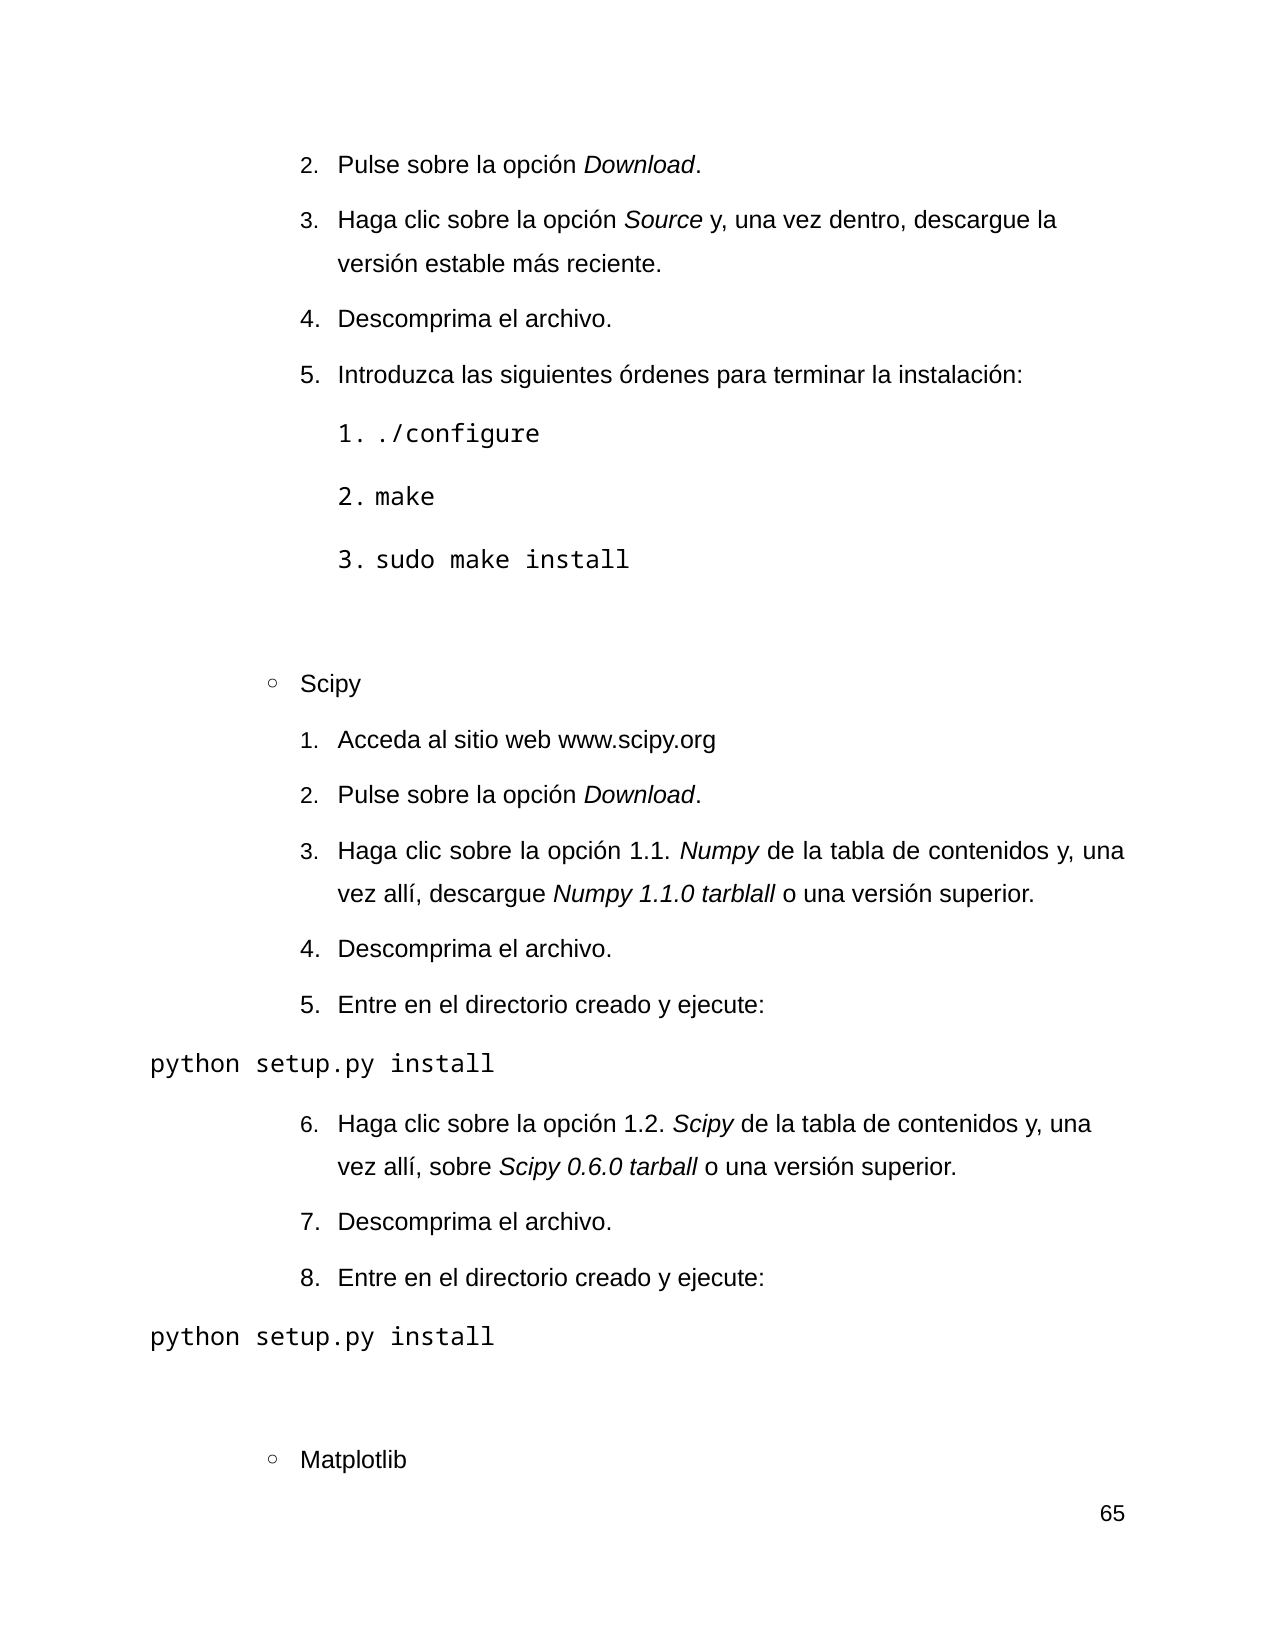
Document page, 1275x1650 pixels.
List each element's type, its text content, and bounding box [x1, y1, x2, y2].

list Descomprima el archivo. [300, 304, 1125, 333]
list Entre en el directorio creado y ejecute: [300, 990, 1125, 1018]
list Scipy [262, 669, 1125, 698]
list Matplotlib [262, 1445, 1125, 1474]
list sudo make install [337, 542, 1125, 576]
list Introduzca las siguientes órdenes para terminar la instalación: [300, 360, 1125, 388]
list Descomprima el archivo. [300, 1207, 1125, 1236]
list Pulse sobre la opción Download. [300, 780, 1125, 809]
list Haga clic sobre la opción 1.1. Numpy de la tabla de contenidos y, una vez allí, descargue Numpy 1.1.0 tarblall o una versión superior. [300, 836, 1125, 907]
list make [337, 479, 1125, 513]
list Entre en el directorio creado y ejecute: [300, 1263, 1125, 1292]
list Haga clic sobre la opción Source y, una vez dentro, descargue la versión estable más reciente. [300, 206, 1125, 277]
list Acceda al sitio web www.scipy.org [300, 724, 1125, 753]
text python setup.py install [150, 1318, 1125, 1352]
list Pulse sobre la opción Download. [300, 150, 1125, 179]
list Haga clic sobre la opción 1.2. Scipy de la tabla de contenidos y, una vez allí, sobre Scipy 0.6.0 tarball o una versión superior. [300, 1109, 1125, 1181]
text python setup.py install [150, 1045, 1125, 1079]
list Descomprima el archivo. [300, 934, 1125, 963]
list ./configure [337, 415, 1125, 449]
